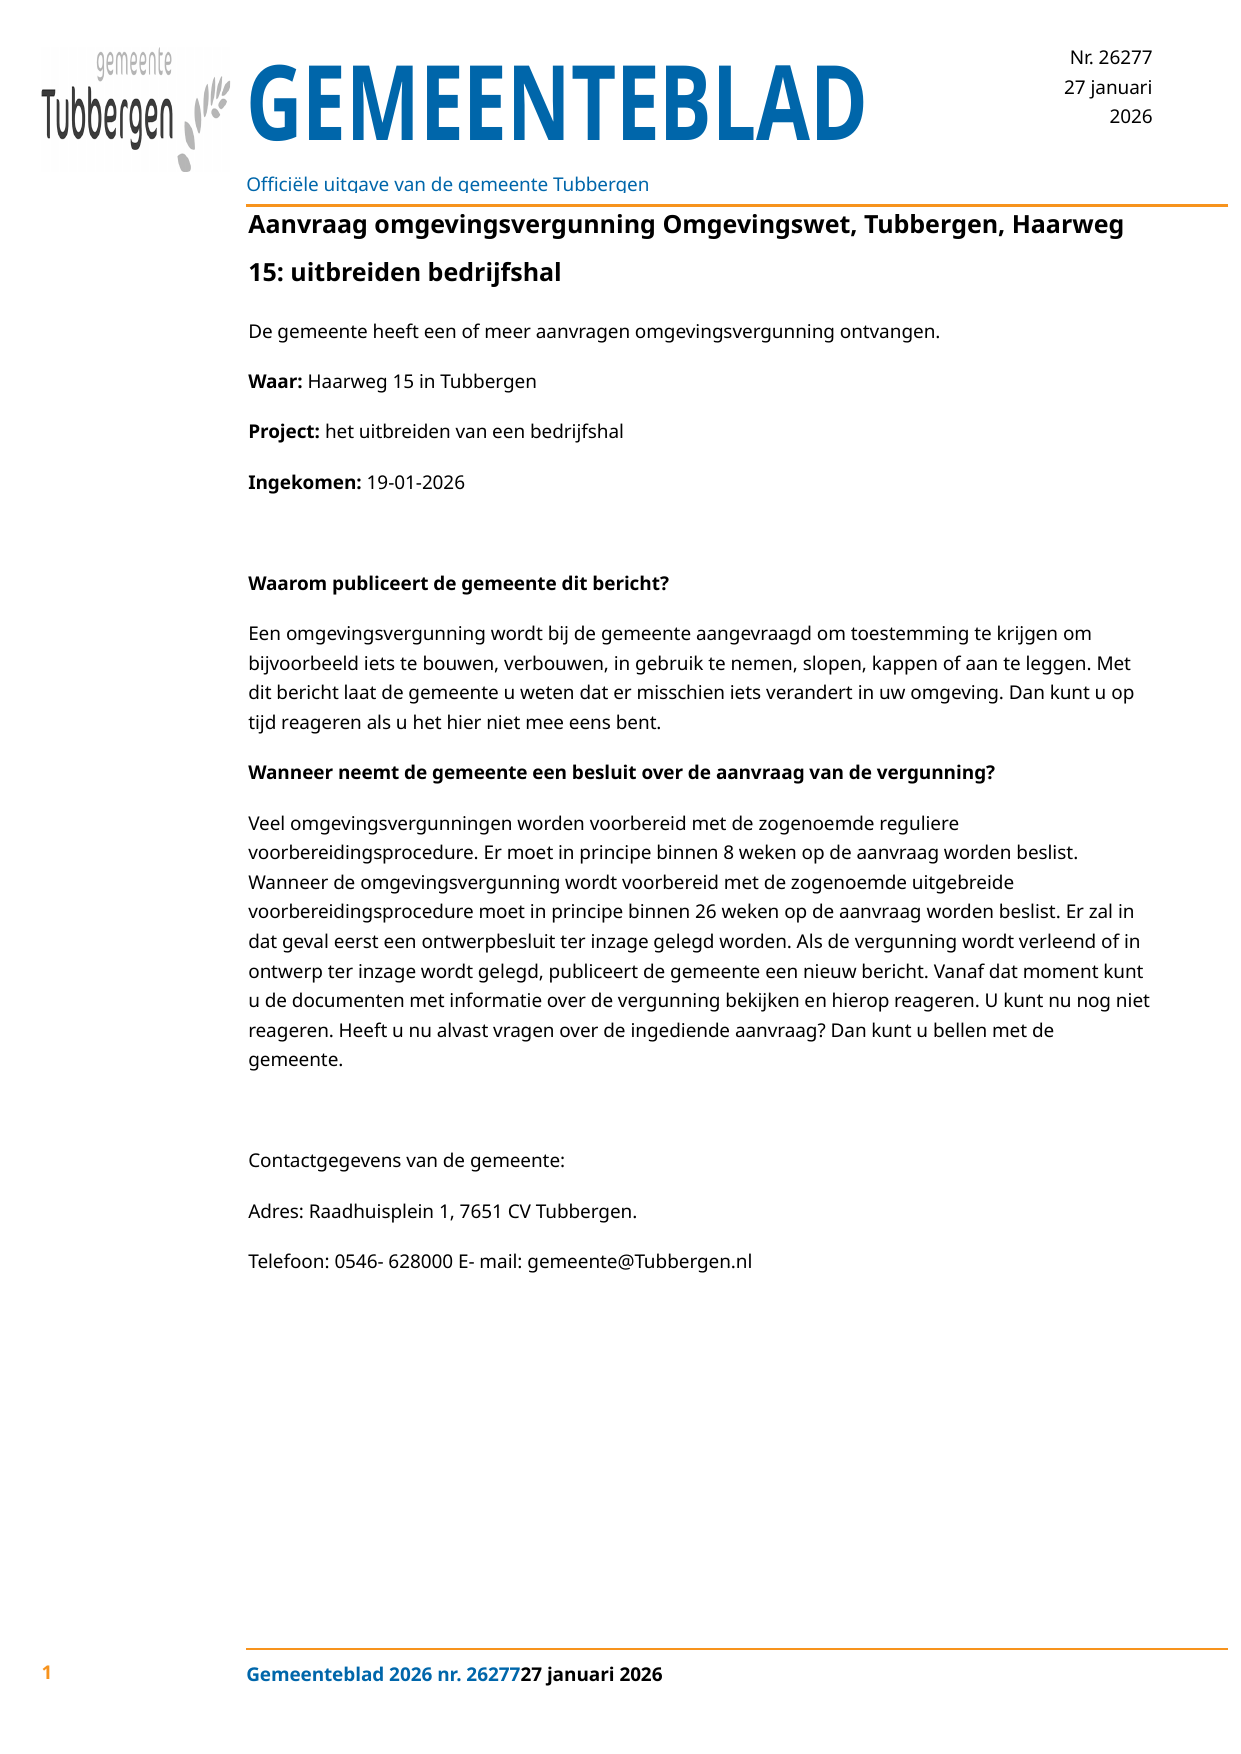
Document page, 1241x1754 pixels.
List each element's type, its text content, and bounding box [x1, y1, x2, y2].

text Project: het uitbreiden van een bedrijfshal [248, 419, 1152, 444]
text Waar: Haarweg 15 in Tubbergen [248, 368, 1152, 394]
text Een omgevingsvergunning wordt bij de gemeente aangevraagd om toestemming te krijgen om bijvoorbeeld iets te bouwen, verbouwen, in gebruik te nemen, slopen, kappen of aan te leggen. Met dit bericht laat de gemeente u weten dat er misschien iets verandert in uw omgeving. Dan kunt u op tijd reageren als u het hier niet mee eens bent. [248, 620, 1152, 735]
picture [41, 47, 231, 172]
text Wanneer neemt de gemeente een besluit over de aanvraag van de vergunning? [248, 759, 1152, 785]
text Aanvraag omgevingsvergunning Omgevingswet, Tubbergen, Haarweg 15: uitbreiden bedrijfshal [248, 207, 1152, 288]
text Adres: Raadhuisplein 1, 7651 CV Tubbergen. [248, 1198, 1152, 1224]
text Ingekomen: 19-01-2026 [248, 469, 1152, 495]
text Waarom publiceert de gemeente dit bericht? [248, 570, 1152, 596]
text Telefoon: 0546- 628000 E- mail: gemeente@Tubbergen.nl [248, 1248, 1152, 1274]
text Contactgegevens van de gemeente: [248, 1147, 1152, 1173]
text De gemeente heeft een of meer aanvragen omgevingsvergunning ontvangen. [248, 318, 1152, 344]
text Veel omgevingsvergunningen worden voorbereid met de zogenoemde reguliere voorbereidingsprocedure. Er moet in principe binnen 8 weken op de aanvraag worden beslist. Wanneer de omgevingsvergunning wordt voorbereid met de zogenoemde uitgebreide voorbereidingsprocedure moet in principe binnen 26 weken op de aanvraag worden beslist. Er zal in dat geval eerst een ontwerpbesluit ter inzage gelegd worden. Als de vergunning wordt verleend of in ontwerp ter inzage wordt gelegd, publiceert de gemeente een nieuw bericht. Vanaf dat moment kunt u de documenten met informatie over de vergunning bekijken en hierop reageren. U kunt nu nog niet reageren. Heeft u nu alvast vragen over de ingediende aanvraag? Dan kunt u bellen met de gemeente. [248, 810, 1152, 1072]
